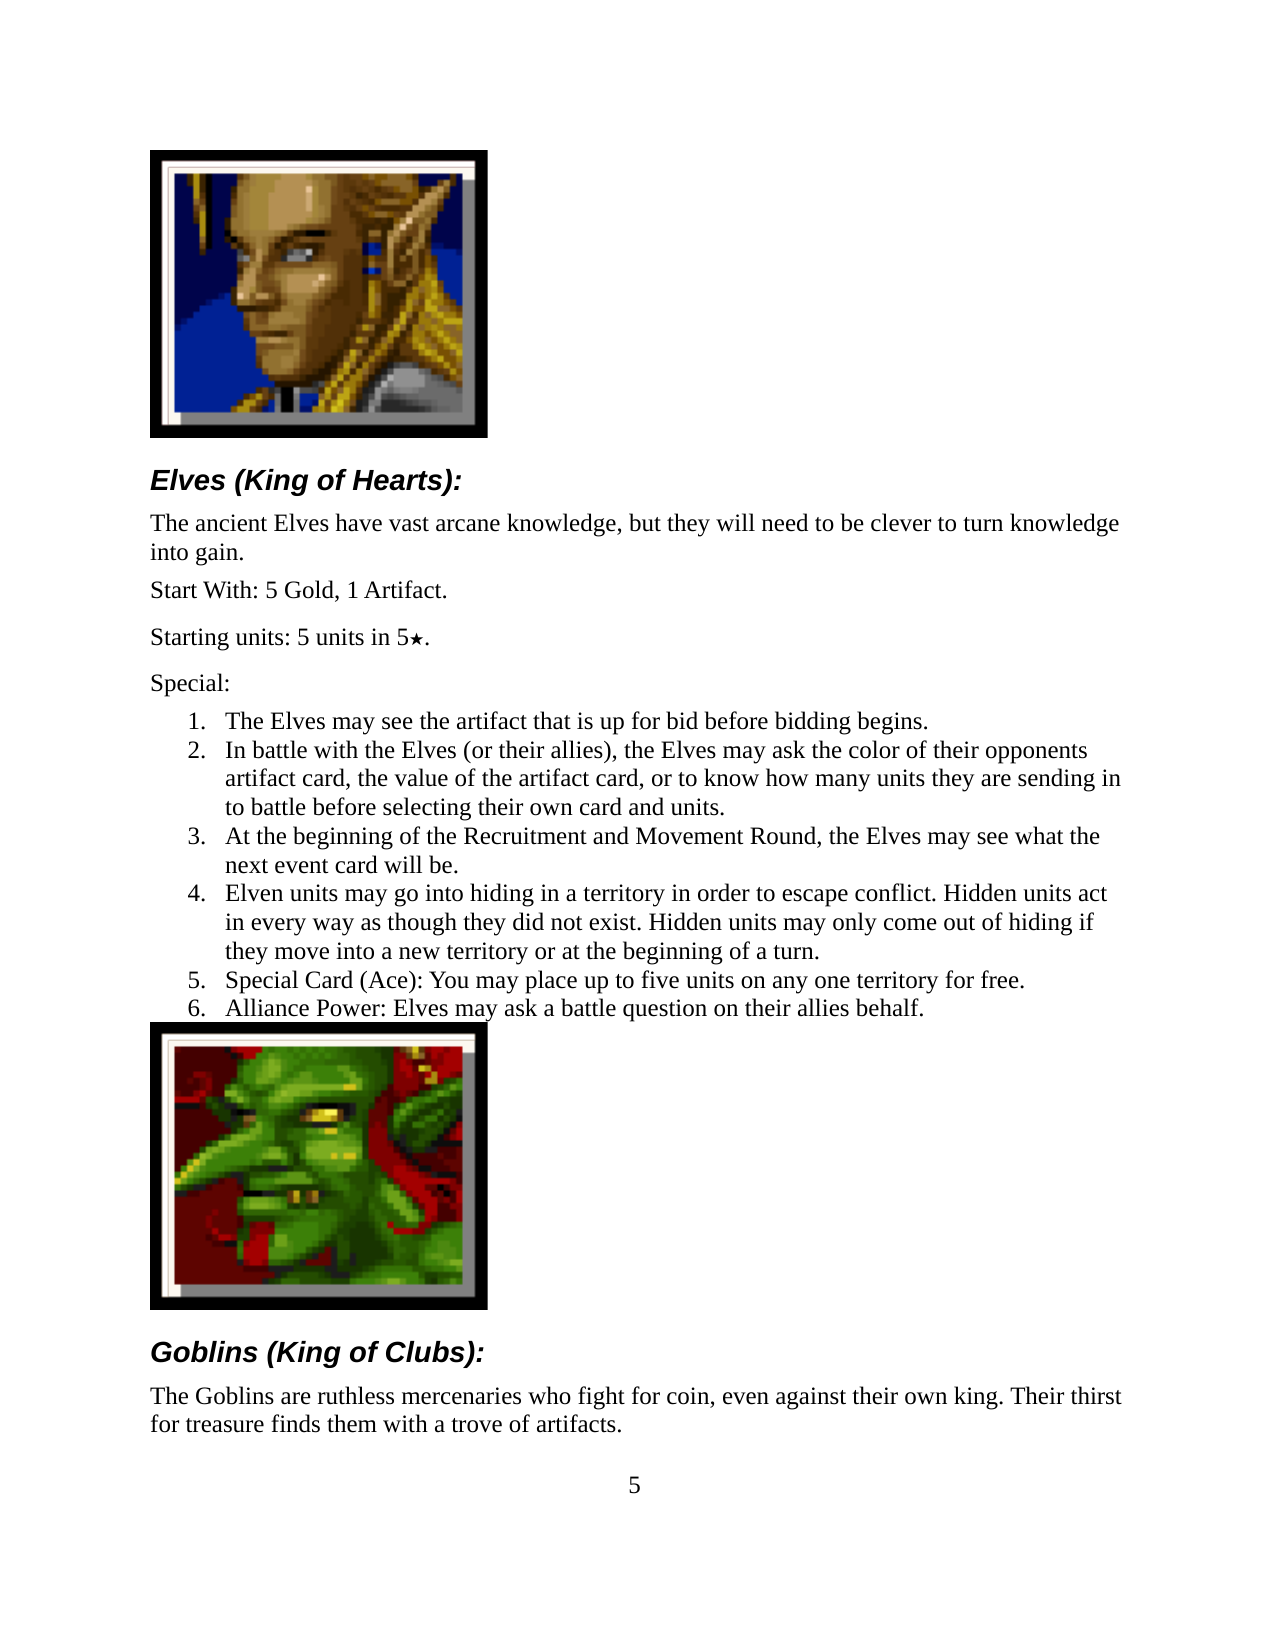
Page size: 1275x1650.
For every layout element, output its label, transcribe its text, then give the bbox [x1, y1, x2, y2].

list At the beginning of the Recruitment and Movement Round, the Elves may see what the next event card will be. [187, 821, 1125, 878]
list Special Card (Ace): You may place up to five units on any one territory for free. [187, 965, 1125, 993]
text The ancient Elves have vast arcane knowledge, but they will need to be clever to turn knowledge into gain. [150, 508, 1125, 566]
picture [150, 150, 488, 438]
text The Goblins are ruthless mercenaries who fight for coin, even against their own king. Their thirst for treasure finds them with a trove of artifacts. [150, 1381, 1125, 1438]
picture [150, 1022, 488, 1310]
text Special: [150, 668, 1125, 697]
text Start With: 5 Gold, 1 Artifact. [150, 575, 1125, 604]
list The Elves may see the artifact that is up for bid before bidding begins. [187, 706, 1125, 735]
text Starting units: 5 units in 5★. [150, 622, 1125, 650]
subtitle Goblins (King of Clubs): [150, 1335, 1125, 1368]
subtitle Elves (King of Hearts): [150, 462, 1125, 496]
list Alliance Power: Elves may ask a battle question on their allies behalf. [187, 993, 1125, 1022]
list In battle with the Elves (or their allies), the Elves may ask the color of their opponents artifact card, the value of the artifact card, or to know how many units they are sending in to battle before selecting their own card and units. [187, 735, 1125, 821]
list Elven units may go into hiding in a territory in order to escape conflict. Hidden units act in every way as though they did not exist. Hidden units may only come out of hiding if they move into a new territory or at the beginning of a turn. [187, 878, 1125, 965]
